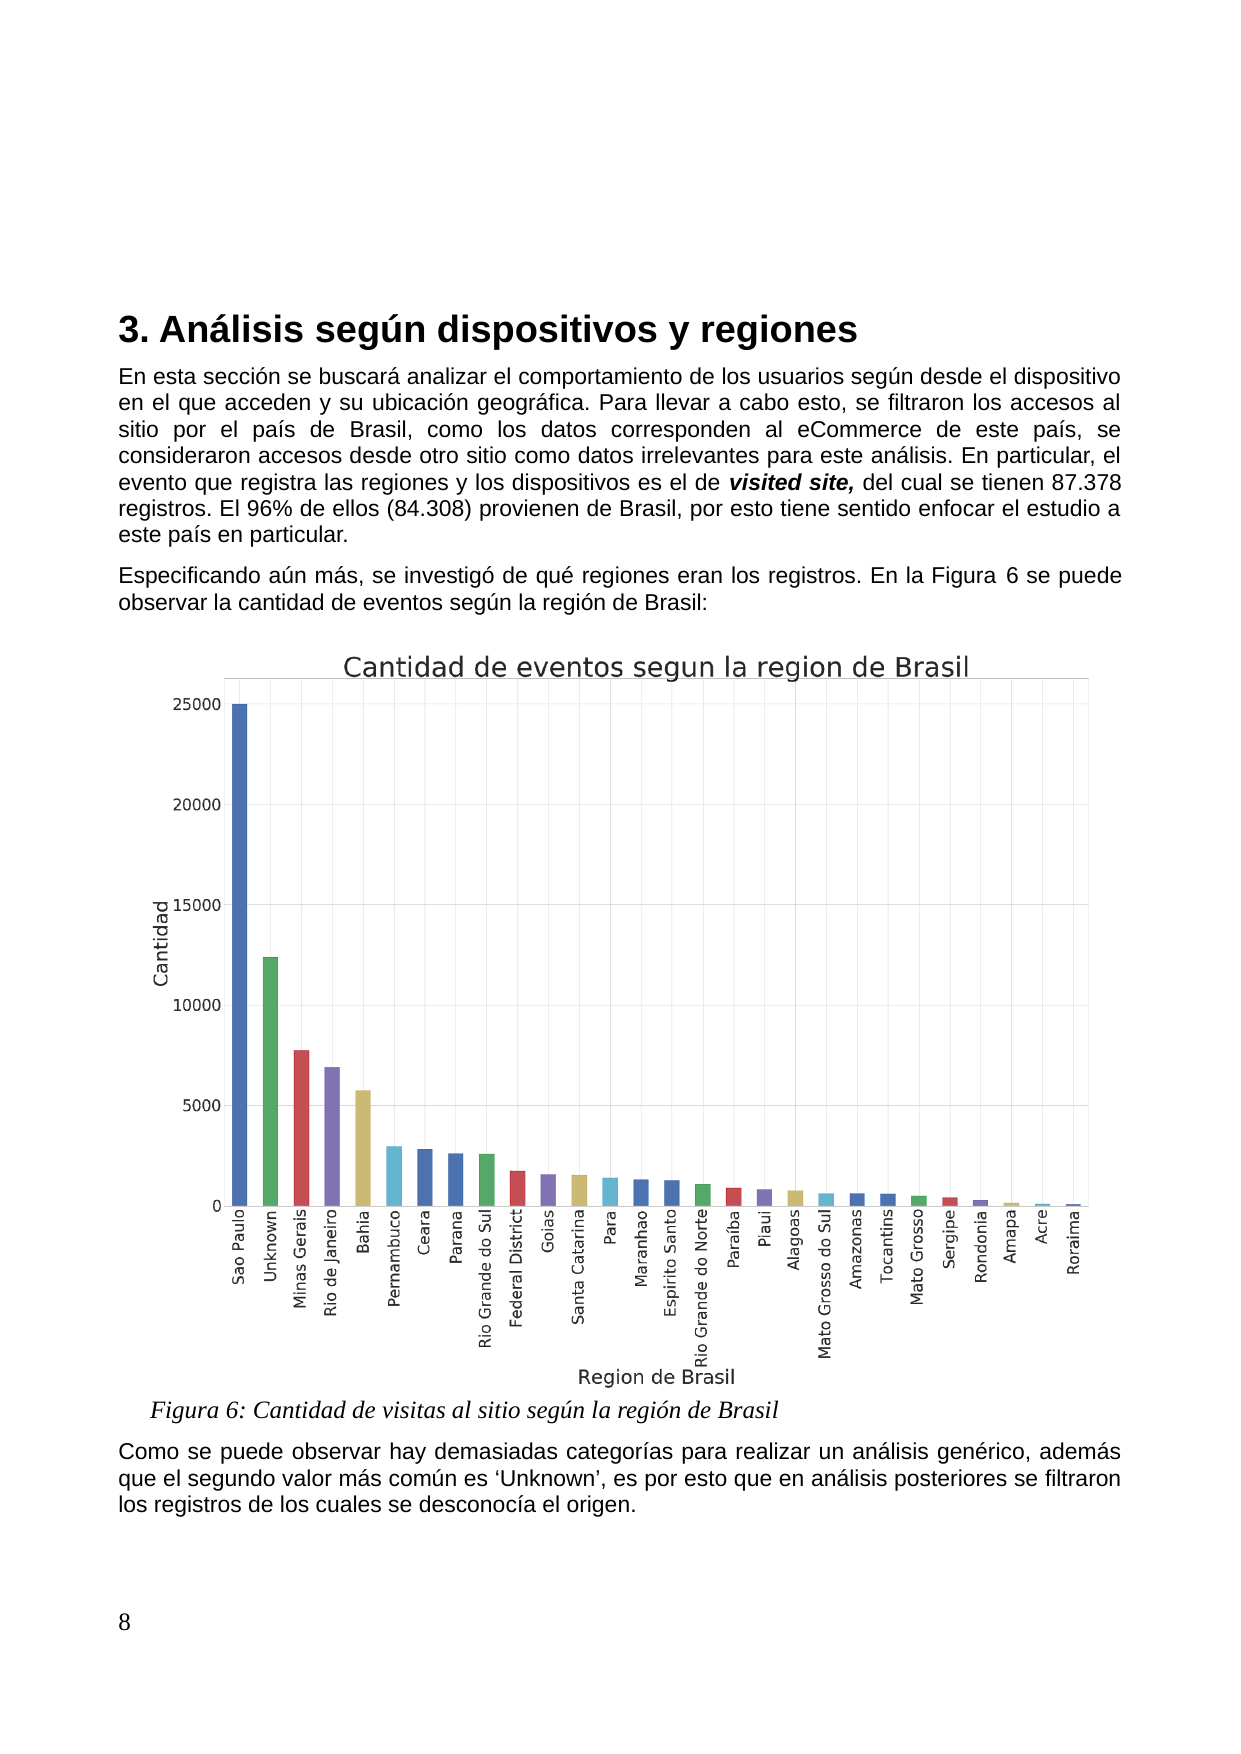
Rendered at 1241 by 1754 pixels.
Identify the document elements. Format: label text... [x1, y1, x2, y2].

text Especificando aún más, se investigó de qué regiones eran los registros. En la Figura 6 se puede observar la cantidad de eventos según la región de Brasil: [118, 562, 1122, 615]
text Figura 6: Cantidad de visitas al sitio según la región de Brasil [150, 1390, 1090, 1424]
subtitle 3. Análisis según dispositivos y regiones [118, 307, 1122, 351]
text En esta sección se buscará analizar el comportamiento de los usuarios según desde el dispositivo en el que acceden y su ubicación geográfica. Para llevar a cabo esto, se filtraron los accesos al sitio por el país de Brasil, como los datos corresponden al eCommerce de este país, se consideraron accesos desde otro sitio como datos irrelevantes para este análisis. En particular, el evento que registra las regiones y los dispositivos es el de visited site, del cual se tienen 87.378 registros. El 96% de ellos (84.308) provienen de Brasil, por esto tiene sentido enfocar el estudio a este país en particular. [118, 363, 1122, 547]
picture [149, 653, 1091, 1390]
text Como se puede observar hay demasiadas categorías para realizar un análisis genérico, además que el segundo valor más común es ‘Unknown’, es por esto que en análisis posteriores se filtraron los registros de los cuales se desconocía el origen. [118, 1438, 1122, 1517]
